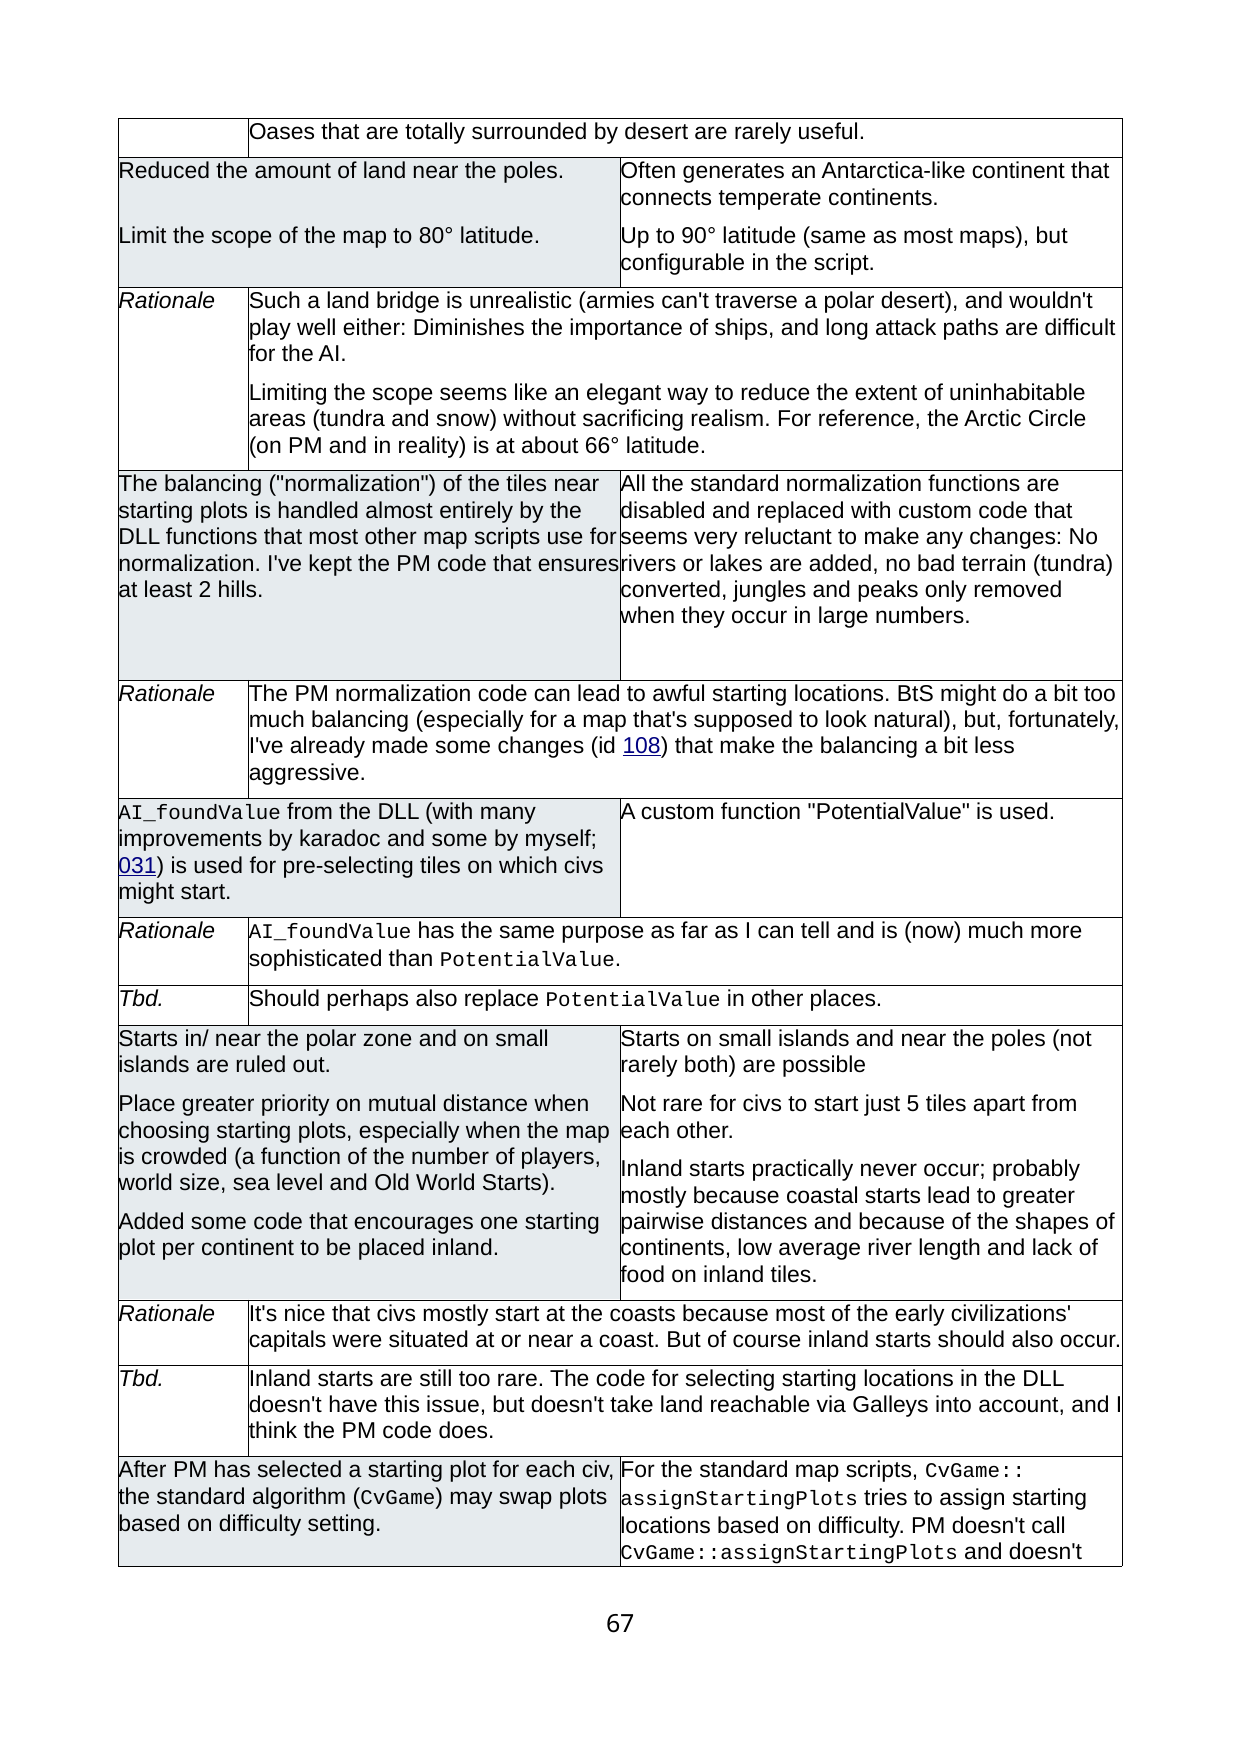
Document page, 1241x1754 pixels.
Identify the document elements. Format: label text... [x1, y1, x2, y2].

table_cell Rationale [119, 288, 248, 470]
table_cell [119, 119, 248, 157]
table_cell The PM normalization code can lead to awful starting locations. BtS might do a bit too much balancing (especially for a map that's supposed to look natural), but, fortunately, I've already made some changes (id 108) that make the balancing a bit less aggressive. [249, 681, 1122, 798]
table_cell Such a land bridge is unrealistic (armies can't traverse a polar desert), and wouldn't play well either: Diminishes the importance of ships, and long attack paths are difficult for the AI. Limiting the scope seems like an elegant way to reduce the extent of uninhabitable areas (tundra and snow) without sacrificing realism. For reference, the Arctic Circle (on PM and in reality) is at about 66° latitude. [249, 288, 1122, 470]
table_cell For the standard map scripts, CvGame:: assignStartingPlots tries to assign starting locations based on difficulty. PM doesn't call CvGame::assignStartingPlots and doesn't [621, 1457, 1122, 1566]
table_cell A custom function "PotentialValue" is used. [621, 799, 1122, 917]
table_cell The balancing ("normalization") of the tiles near starting plots is handled almost entirely by the DLL functions that most other map scripts use for normalization. I've kept the PM code that ensures at least 2 hills. [119, 471, 620, 680]
table_cell AI_foundValue from the DLL (with many improvements by karadoc and some by myself; 031) is used for pre-selecting tiles on which civs might start. [119, 799, 620, 917]
table_cell Inland starts are still too rare. The code for selecting starting locations in the DLL doesn't have this issue, but doesn't take land reachable via Galleys into account, and I think the PM code does. [249, 1366, 1122, 1456]
table_cell Should perhaps also replace PotentialValue in other places. [249, 986, 1122, 1025]
table_cell Starts in/ near the polar zone and on small islands are ruled out. Place greater priority on mutual distance when choosing starting plots, especially when the map is crowded (a function of the number of players, world size, sea level and Old World Starts). Added some code that encourages one starting plot per continent to be placed inland. [119, 1026, 620, 1299]
table_cell Rationale [119, 918, 248, 985]
table_cell Rationale [119, 1301, 248, 1365]
table_cell All the standard normalization functions are disabled and replaced with custom code that seems very reluctant to make any changes: No rivers or lakes are added, no bad terrain (tundra) converted, jungles and peaks only removed when they occur in large numbers. [621, 471, 1122, 680]
table_cell It's nice that civs mostly start at the coasts because most of the early civilizations' capitals were situated at or near a coast. But of course inland starts should also occur. [249, 1301, 1122, 1365]
table_cell Often generates an Antarctica-like continent that connects temperate continents. Up to 90° latitude (same as most maps), but configurable in the script. [621, 158, 1122, 287]
table_cell Rationale [119, 681, 248, 798]
table_cell Reduced the amount of land near the poles. Limit the scope of the map to 80° latitude. [119, 158, 620, 287]
table_cell Oases that are totally surrounded by desert are rarely useful. [249, 119, 1122, 157]
table_cell After PM has selected a starting plot for each civ, the standard algorithm (CvGame) may swap plots based on difficulty setting. [119, 1457, 620, 1566]
table_cell Tbd. [119, 986, 248, 1025]
table_cell AI_foundValue has the same purpose as far as I can tell and is (now) much more sophisticated than PotentialValue. [249, 918, 1122, 985]
table_cell Starts on small islands and near the poles (not rarely both) are possible Not rare for civs to start just 5 tiles apart from each other. Inland starts practically never occur; probably mostly because coastal starts lead to greater pairwise distances and because of the shapes of continents, low average river length and lack of food on inland tiles. [621, 1026, 1122, 1299]
table_cell Tbd. [119, 1366, 248, 1456]
